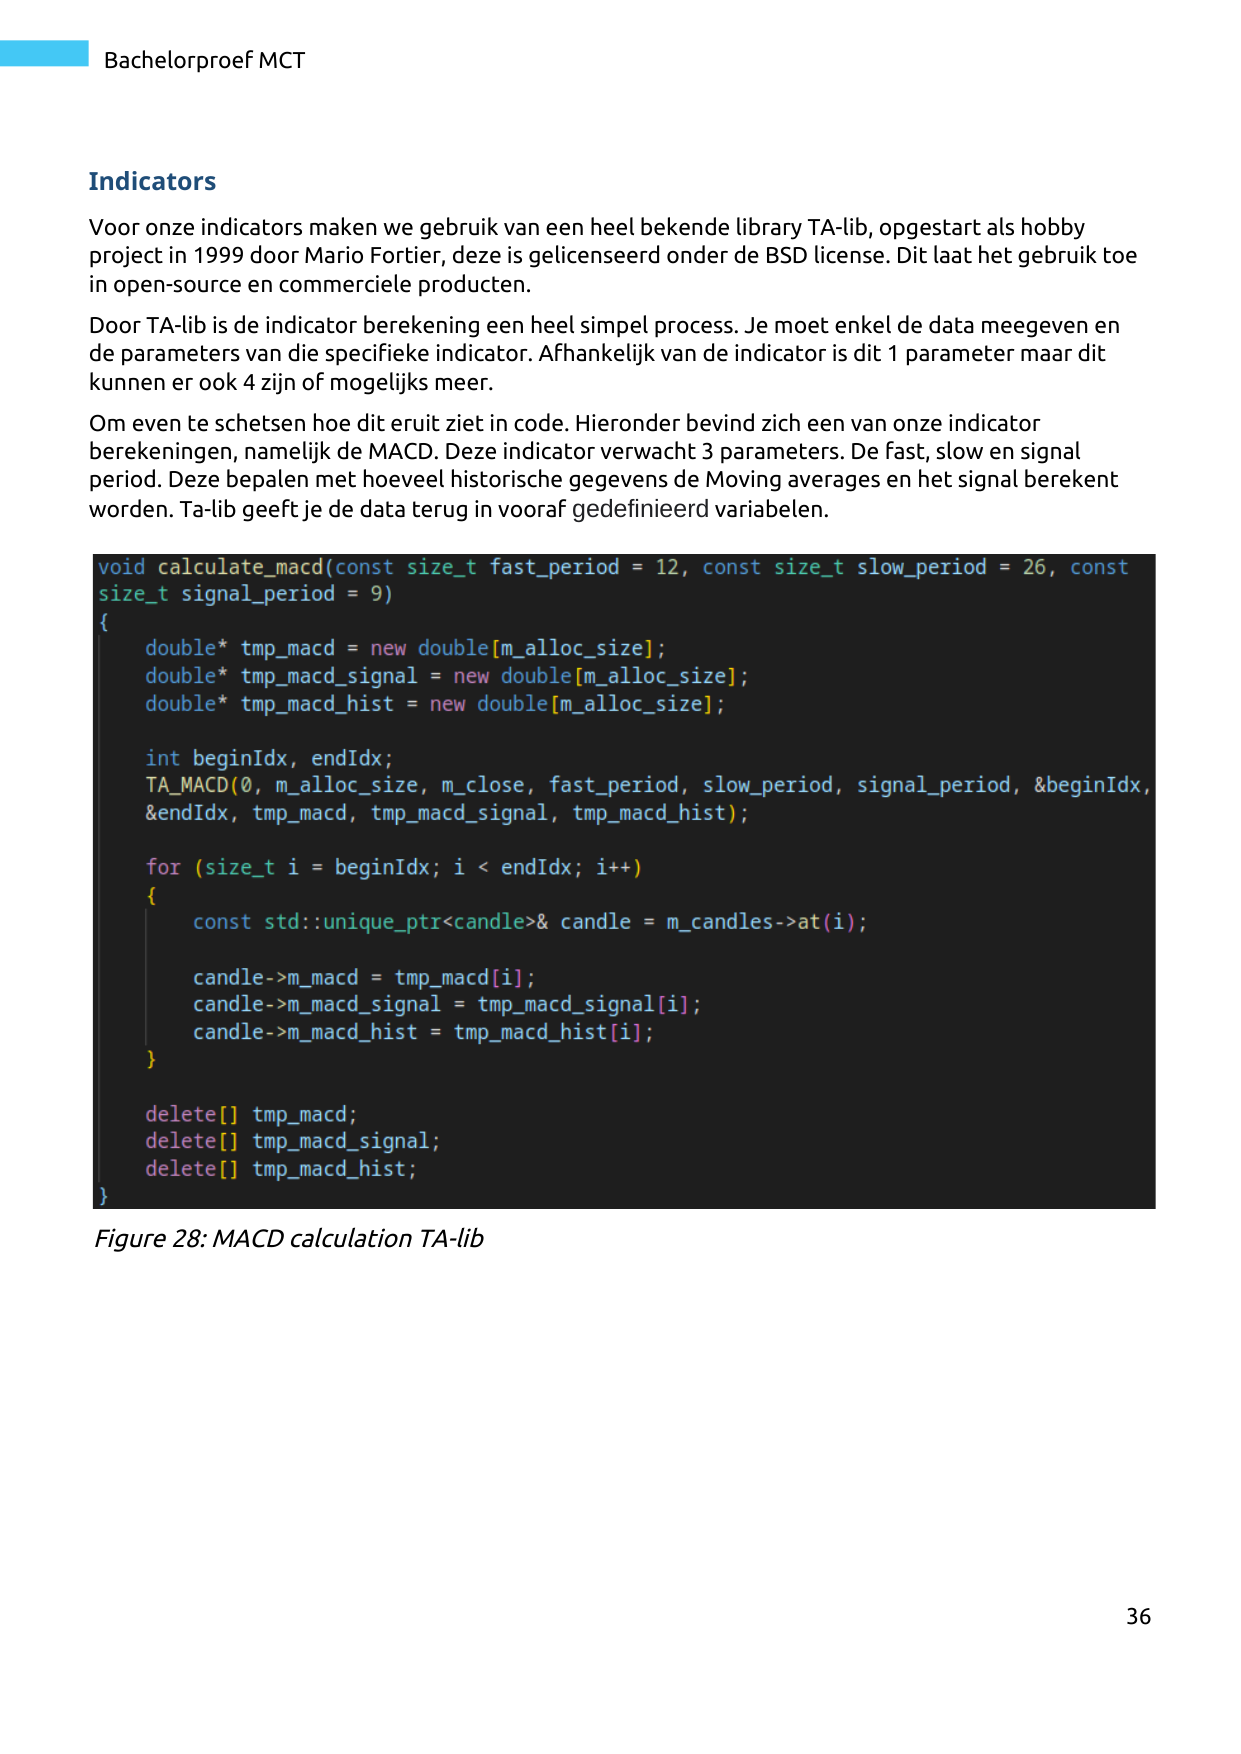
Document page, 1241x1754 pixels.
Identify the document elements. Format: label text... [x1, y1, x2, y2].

subtitle Indicators [89, 164, 1152, 198]
text [93, 542, 1156, 554]
text Figure 28: MACD calculation TA-lib [93, 1209, 1156, 1252]
text Door TA-lib is de indicator berekening een heel simpel process. Je moet enkel de data meegeven en de parameters van die specifieke indicator. Afhankelijk van de indicator is dit 1 parameter maar dit kunnen er ook 4 zijn of mogelijks meer. [89, 311, 1152, 394]
text Voor onze indicators maken we gebruik van een heel bekende library TA-lib, opgestart als hobby project in 1999 door Mario Fortier, deze is gelicenseerd onder de BSD license. Dit laat het gebruik toe in open-source en commerciele producten. [89, 213, 1152, 297]
picture [92, 554, 1156, 1209]
text Om even te schetsen hoe dit eruit ziet in code. Hieronder bevind zich een van onze indicator berekeningen, namelijk de MACD. Deze indicator verwacht 3 parameters. De fast, slow en signal period. Deze bepalen met hoeveel historische gegevens de Moving averages en het signal berekent worden. Ta-lib geeft je de data terug in vooraf gedefinieerd variabelen. [89, 409, 1152, 523]
